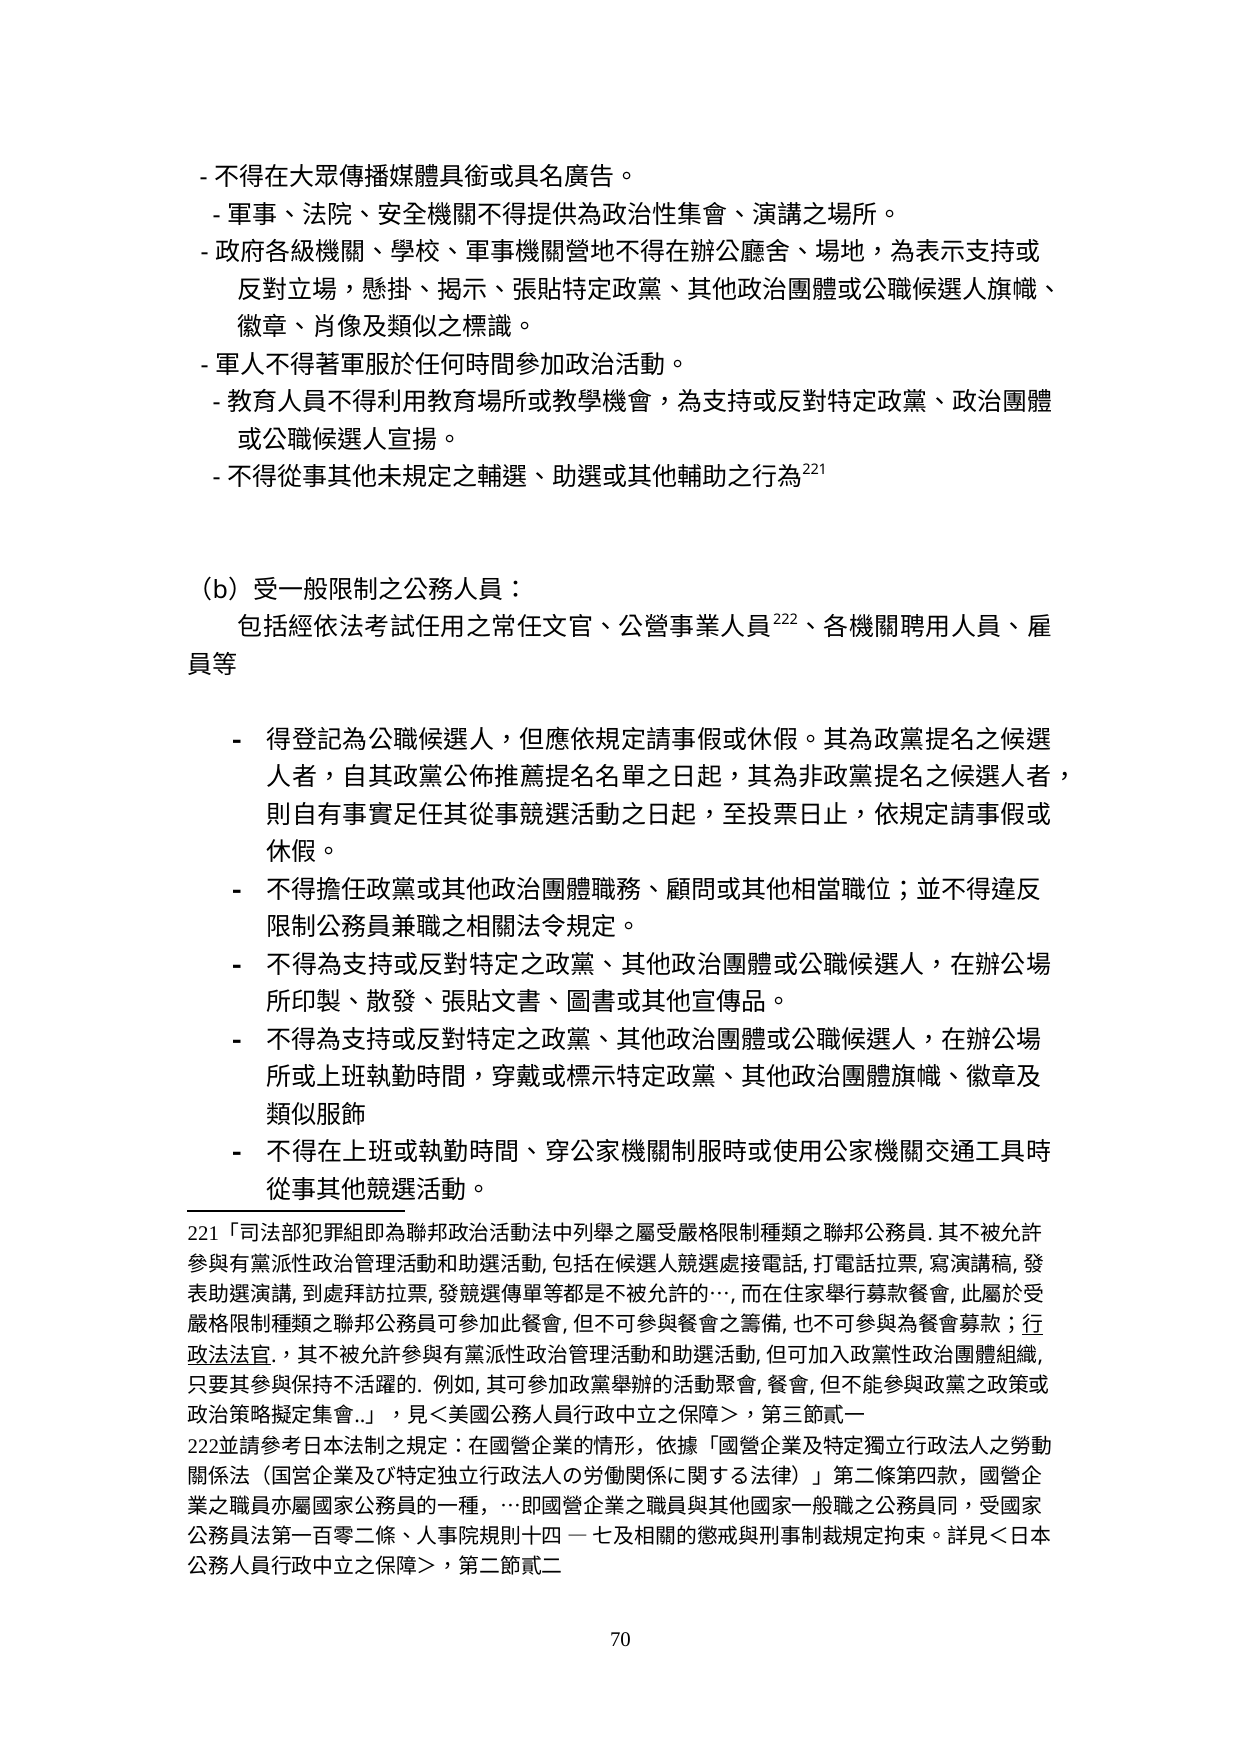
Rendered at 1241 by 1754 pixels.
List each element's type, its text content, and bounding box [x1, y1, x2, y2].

list 不得擔任政黨或其他政治團體職務、顧問或其他相當職位；並不得違反限制公務員兼職之相關法令規定。 [229, 862, 1053, 937]
list 不得在上班或執勤時間、穿公家機關制服時或使用公家機關交通工具時從事其他競選活動。 [229, 1125, 1053, 1200]
text - 軍事、法院、安全機關不得提供為政治性集會、演講之場所。 [212, 187, 1053, 225]
text - 不得在大眾傳播媒體具銜或具名廣告。 [187, 150, 1053, 187]
text - 政府各級機關、學校、軍事機關營地不得在辦公廳舍、場地，為表示支持或反對立場，懸掛、揭示、張貼特定政黨、其他政治團體或公職候選人旗幟、徽章、肖像及類似之標識。 [187, 225, 1053, 337]
text 並請參考日本法制之規定：在國營企業的情形，依據「國營企業及特定獨立行政法人之勞動關係法（国営企業及び特定独立行政法人の労働関係に関する法律）」第二條第四款，國營企業之職員亦屬國家公務員的一種，…即國營企業之職員與其他國家一般職之公務員同，受國家公務員法第一百零二條、人事院規則十四 — 七及相關的懲戒與刑事制裁規定拘束。詳見＜日本公務人員行政中立之保障＞，第二節貳二 [187, 1429, 1053, 1580]
text 包括經依法考試任用之常任文官、公營事業人員、各機關聘用人員、雇員等 [187, 600, 1053, 675]
list 不得為支持或反對特定之政黨、其他政治團體或公職候選人，在辦公場所印製、散發、張貼文書、圖書或其他宣傳品。 [229, 937, 1053, 1012]
text 「司法部犯罪組即為聯邦政治活動法中列舉之屬受嚴格限制種類之聯邦公務員. 其不被允許參與有黨派性政治管理活動和助選活動, 包括在候選人競選處接電話, 打電話拉票, 寫演講稿, 發表助選演講, 到處拜訪拉票, 發競選傳單等都是不被允許的…, 而在住家舉行募款餐會, 此屬於受嚴格限制種類之聯邦公務員可參加此餐會, 但不可參與餐會之籌備, 也不可參與為餐會募款；行政法法官.，其不被允許參與有黨派性政治管理活動和助選活動, 但可加入政黨性政治團體組織, 只要其參與保持不活躍的. 例如, 其可參加政黨舉辦的活動聚會, 餐會, 但不能參與政黨之政策或政治策略擬定集會..」，見＜美國公務人員行政中立之保障＞，第三節貳一 [187, 1217, 1053, 1429]
text （b）受一般限制之公務人員： [187, 562, 1053, 600]
text - 教育人員不得利用教育場所或教學機會，為支持或反對特定政黨、政治團體或公職候選人宣揚。 [212, 375, 1053, 450]
list 得登記為公職候選人，但應依規定請事假或休假。其為政黨提名之候選人者，自其政黨公佈推薦提名名單之日起，其為非政黨提名之候選人者，則自有事實足任其從事競選活動之日起，至投票日止，依規定請事假或休假。 [229, 712, 1053, 862]
text - 軍人不得著軍服於任何時間參加政治活動。 [187, 337, 1053, 375]
text - 不得從事其他未規定之輔選、助選或其他輔助之行為 [212, 450, 1053, 487]
list 不得為支持或反對特定之政黨、其他政治團體或公職候選人，在辦公場所或上班執勤時間，穿戴或標示特定政黨、其他政治團體旗幟、徽章及類似服飾 [229, 1012, 1053, 1125]
